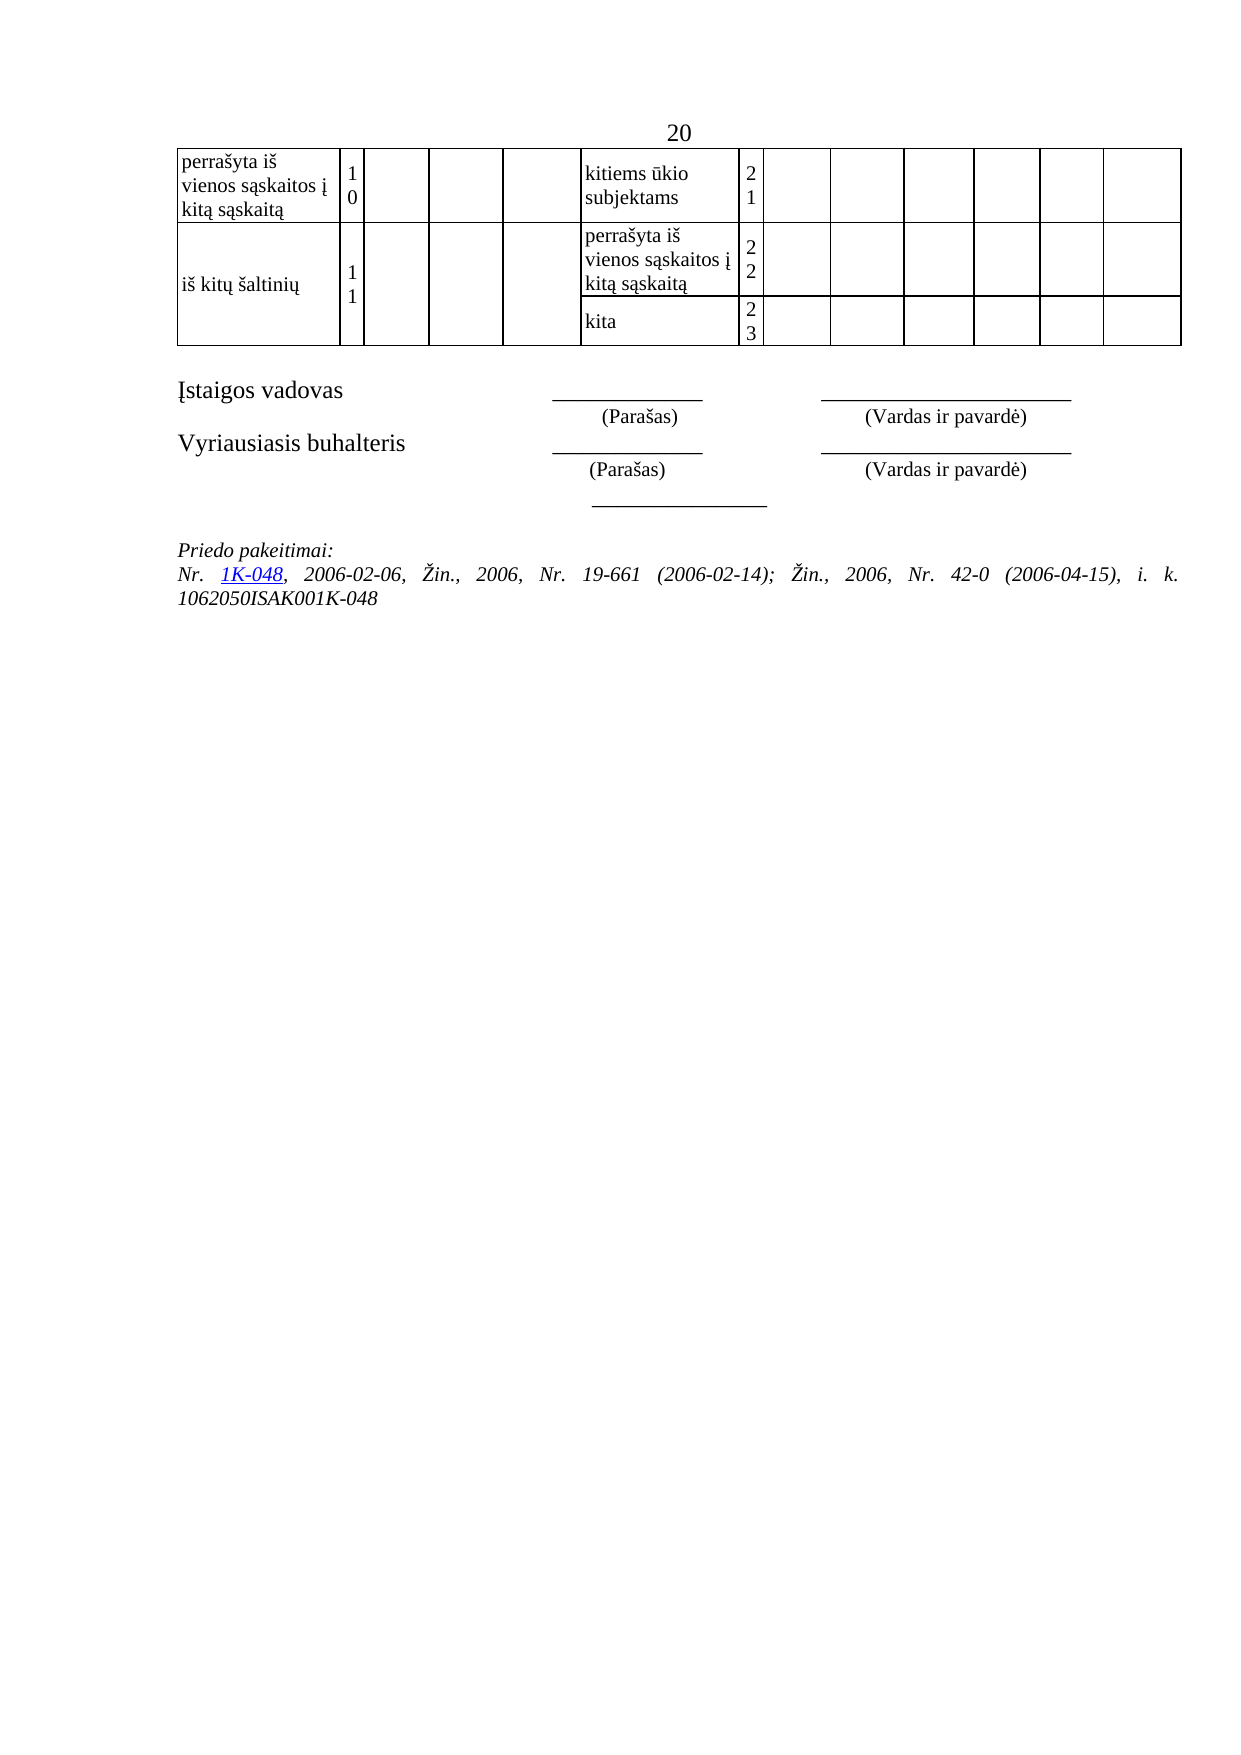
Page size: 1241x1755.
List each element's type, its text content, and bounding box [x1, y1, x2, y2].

table_cell [1104, 297, 1180, 345]
table_cell kitiems ūkio subjektams [582, 149, 738, 221]
table_cell iš kitų šaltinių [178, 223, 339, 345]
table_cell [975, 149, 1039, 221]
table_cell 11 [341, 223, 363, 345]
text Įstaigos vadovas ____________ ____________________ [177, 375, 1181, 404]
table_cell [905, 297, 973, 345]
text (Parašas) (Vardas ir pavardė) [177, 404, 1181, 428]
table_cell [975, 297, 1039, 345]
table_cell [1041, 297, 1103, 345]
table_cell [504, 149, 580, 221]
table_cell [764, 297, 830, 345]
table_cell [831, 223, 903, 295]
text ______________ [177, 481, 1181, 509]
table_cell [831, 149, 903, 221]
table_cell perrašyta iš vienos sąskaitos į kitą sąskaitą [582, 223, 738, 295]
table_cell 21 [740, 149, 763, 221]
table_cell [1041, 149, 1103, 221]
table_cell [430, 223, 502, 345]
table_cell [905, 223, 973, 295]
table_cell [831, 297, 903, 345]
table_cell [905, 149, 973, 221]
table_cell [365, 223, 428, 345]
table_cell [764, 149, 830, 221]
table_cell kita [582, 297, 738, 345]
table_cell [975, 223, 1039, 295]
table_cell [1104, 149, 1180, 221]
table_cell [1104, 223, 1180, 295]
text Vyriausiasis buhalteris ____________ ____________________ [177, 428, 1181, 457]
table_cell [764, 223, 830, 295]
table_cell 23 [740, 297, 763, 345]
text (Parašas) (Vardas ir pavardė) [177, 457, 1181, 481]
text Nr. 1K-048, 2006-02-06, Žin., 2006, Nr. 19-661 (2006-02-14); Žin., 2006, Nr. 42-0 (2006-04-15), i. k. 1062050ISAK001K-048 [177, 562, 1181, 610]
table_cell perrašyta iš vienos sąskaitos į kitą sąskaitą [178, 149, 339, 221]
table_cell [430, 149, 502, 221]
table_cell [504, 223, 580, 345]
table_cell [365, 149, 428, 221]
table_cell 22 [740, 223, 763, 295]
table_cell [1041, 223, 1103, 295]
text Priedo pakeitimai: [177, 538, 1181, 562]
table_cell 10 [341, 149, 363, 221]
